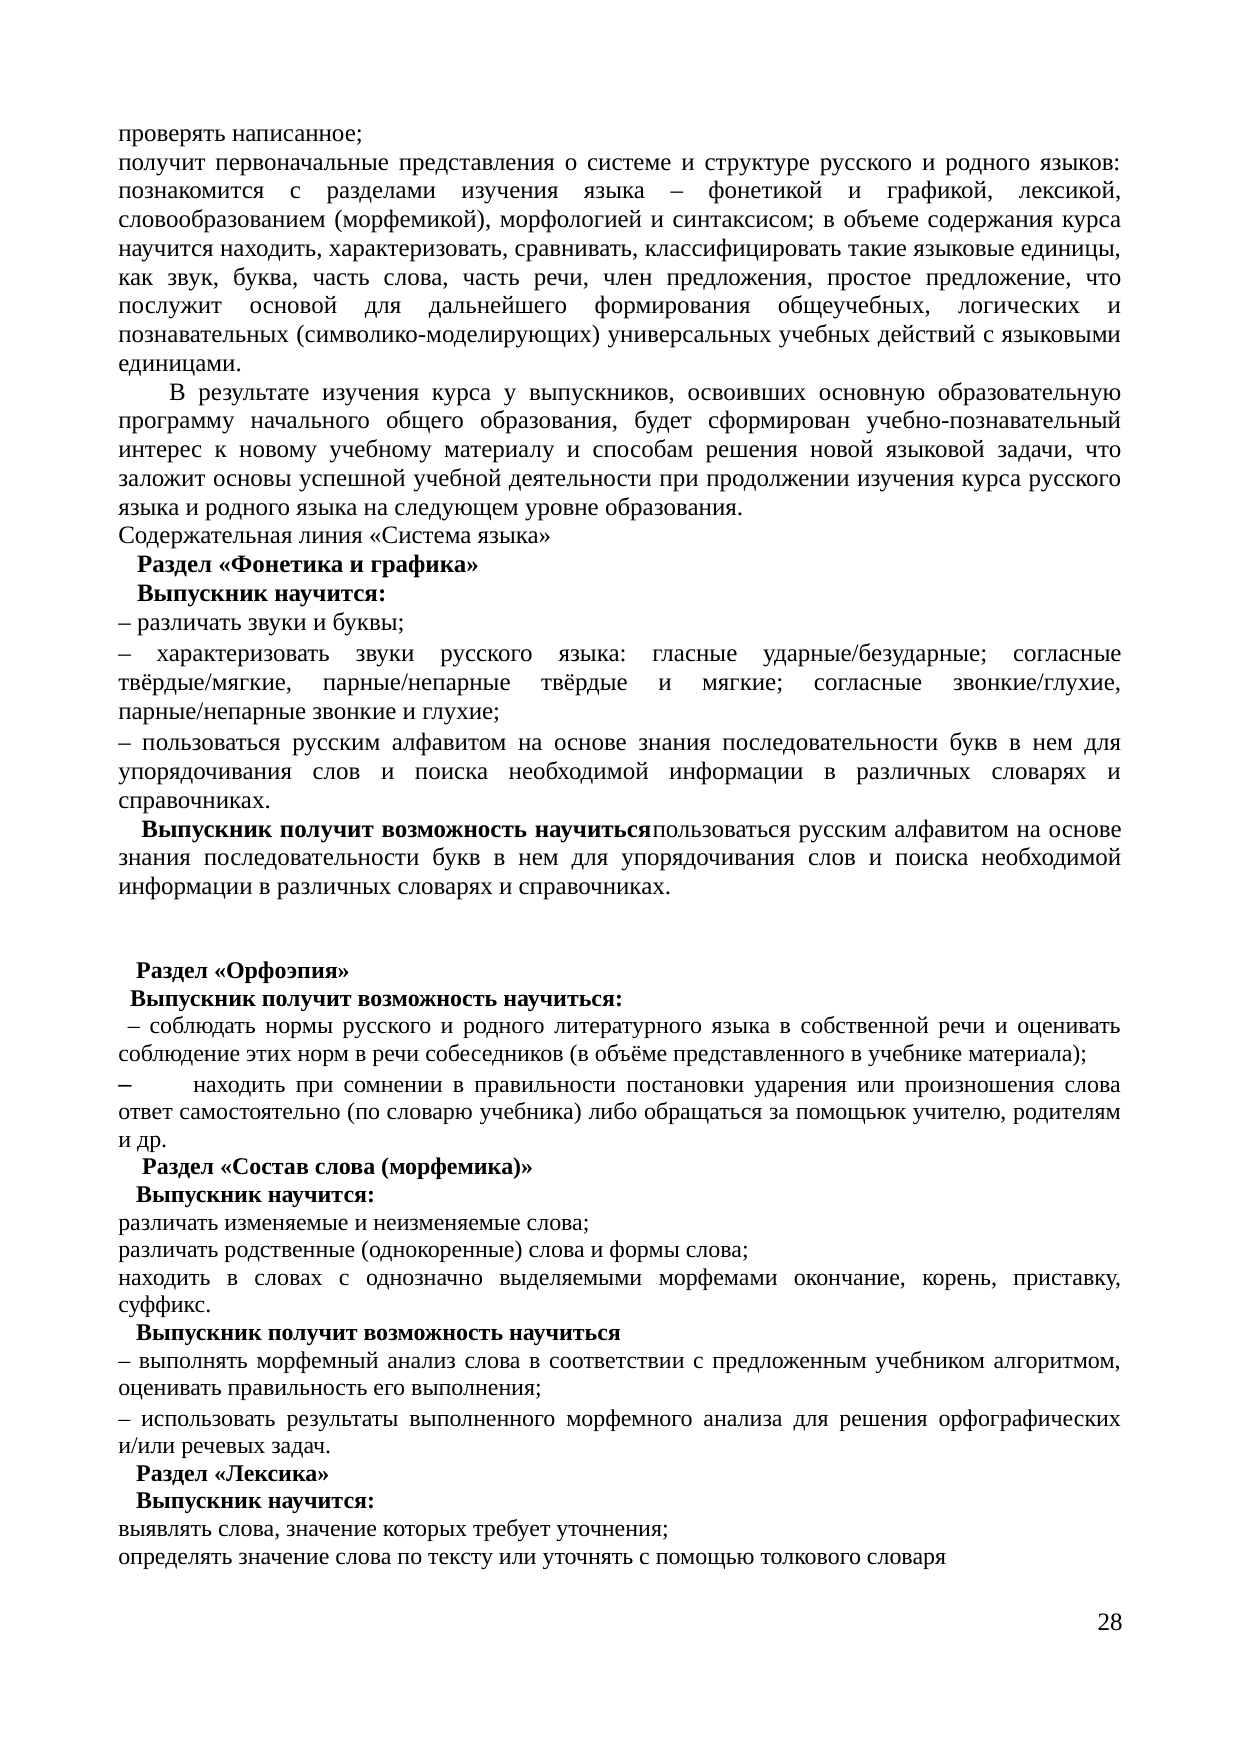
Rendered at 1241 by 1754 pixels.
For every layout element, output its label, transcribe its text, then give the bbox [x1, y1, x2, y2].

text Раздел «Состав слова (морфемика)» [118, 1152, 1122, 1180]
text Выпускник получит возможность научитьсяпользоваться русским алфавитом на основе знания последовательности букв в нем для упорядочивания слов и поиска необходимой информации в различных словарях и справочниках. [118, 814, 1122, 900]
text – различать звуки и буквы; [118, 607, 1122, 636]
text выявлять слова, значение которых требует уточнения; [118, 1514, 1122, 1542]
text Выпускник научится: [118, 1180, 1122, 1208]
text – соблюдать нормы русского и родного литературного языка в собственной речи и оценивать соблюдение этих норм в речи собеседников (в объёме представленного в учебнике материала); [118, 1012, 1122, 1067]
text проверять написанное; [118, 118, 1122, 147]
text различать родственные (однокоренные) слова и формы слова; [118, 1235, 1122, 1263]
list находить при сомнении в правильности постановки ударения или произношения слова ответ самостоятельно (по словарю учебника) либо обращаться за помощьюк учителю, родителям и др. [118, 1069, 1122, 1152]
text Выпускник научится: [118, 1486, 1122, 1514]
text определять значение слова по тексту или уточнять с помощью толкового словаря [118, 1542, 1122, 1569]
text находить в словах с однозначно выделяемыми морфемами окончание, корень, приставку, суффикс. [118, 1263, 1122, 1318]
text получит первоначальные представления о системе и структуре русского и родного языков: познакомится с разделами изучения языка – фонетикой и графикой, лексикой, словообразованием (морфемикой), морфологией и синтаксисом; в объеме содержания курса научится находить, характеризовать, сравнивать, классифицировать такие языковые единицы, как звук, буква, часть слова, часть речи, член предложения, простое предложение, что послужит основой для дальнейшего формирования общеучебных, логических и познавательных (символико-моделирующих) универсальных учебных действий с языковыми единицами. [118, 147, 1122, 377]
text Выпускник получит возможность научиться: [118, 984, 1122, 1012]
text Раздел «Фонетика и графика» [118, 549, 1122, 578]
text – характеризовать звуки русского языка: гласные ударные/безударные; согласные твёрдые/мягкие, парные/непарные твёрдые и мягкие; согласные звонкие/глухие, парные/непарные звонкие и глухие; [118, 638, 1122, 725]
text различать изменяемые и неизменяемые слова; [118, 1208, 1122, 1235]
text Выпускник получит возможность научиться [118, 1318, 1122, 1346]
text – пользоваться русским алфавитом на основе знания последовательности букв в нем для упорядочивания слов и поиска необходимой информации в различных словарях и справочниках. [118, 727, 1122, 814]
text В результате изучения курса у выпускников, освоивших основную образовательную программу начального общего образования, будет сформирован учебно-познавательный интерес к новому учебному материалу и способам решения новой языковой задачи, что заложит основы успешной учебной деятельности при продолжении изучения курса русского языка и родного языка на следующем уровне образования. [118, 377, 1122, 521]
text – выполнять морфемный анализ слова в соответствии с предложенным учебником алгоритмом, оценивать правильность его выполнения; [118, 1346, 1122, 1401]
text – использовать результаты выполненного морфемного анализа для решения орфографических и/или речевых задач. [118, 1404, 1122, 1459]
text Раздел «Лексика» [118, 1459, 1122, 1486]
text Содержательная линия «Система языка» [118, 521, 1122, 549]
text Выпускник научится: [118, 578, 1122, 607]
text Раздел «Орфоэпия» [118, 956, 1122, 984]
